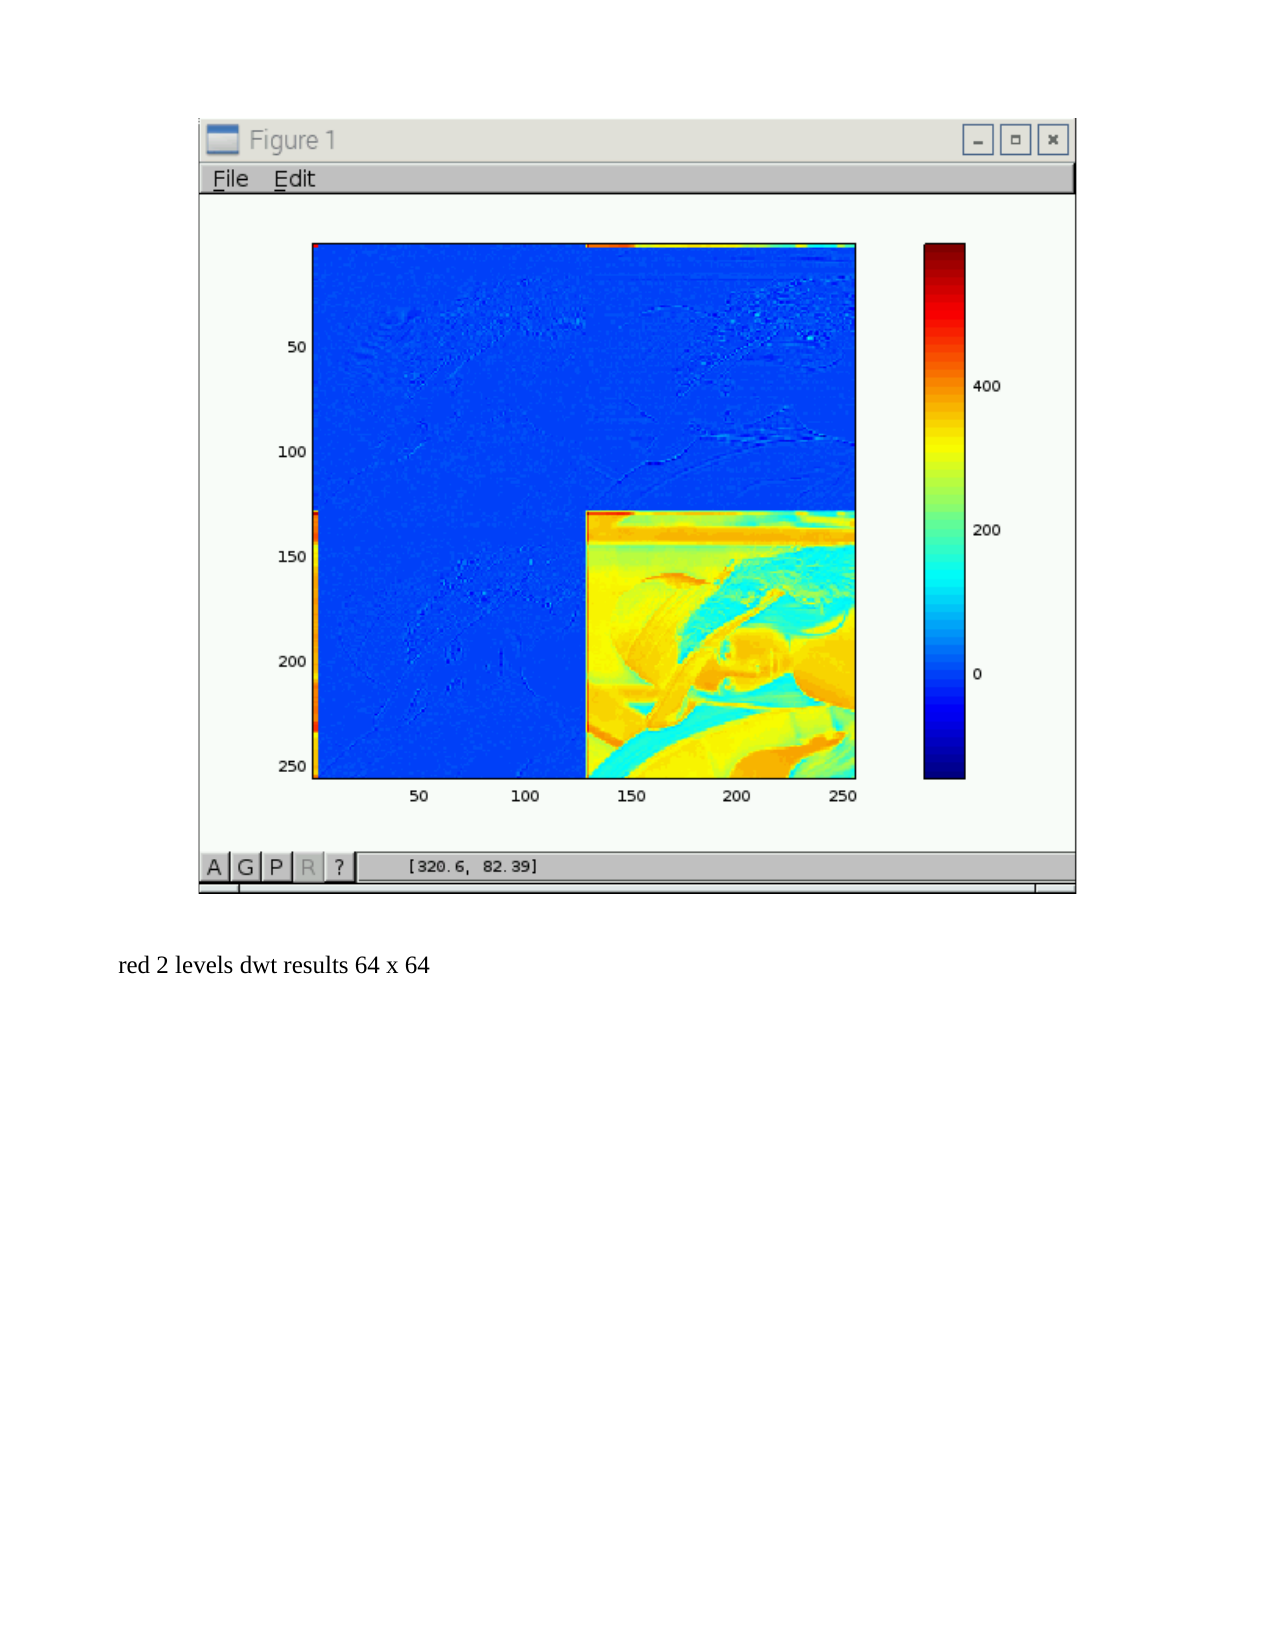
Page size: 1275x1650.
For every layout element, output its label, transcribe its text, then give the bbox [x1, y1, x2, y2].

picture [198, 118, 1077, 894]
text red 2 levels dwt results 64 x 64 [118, 951, 1157, 979]
